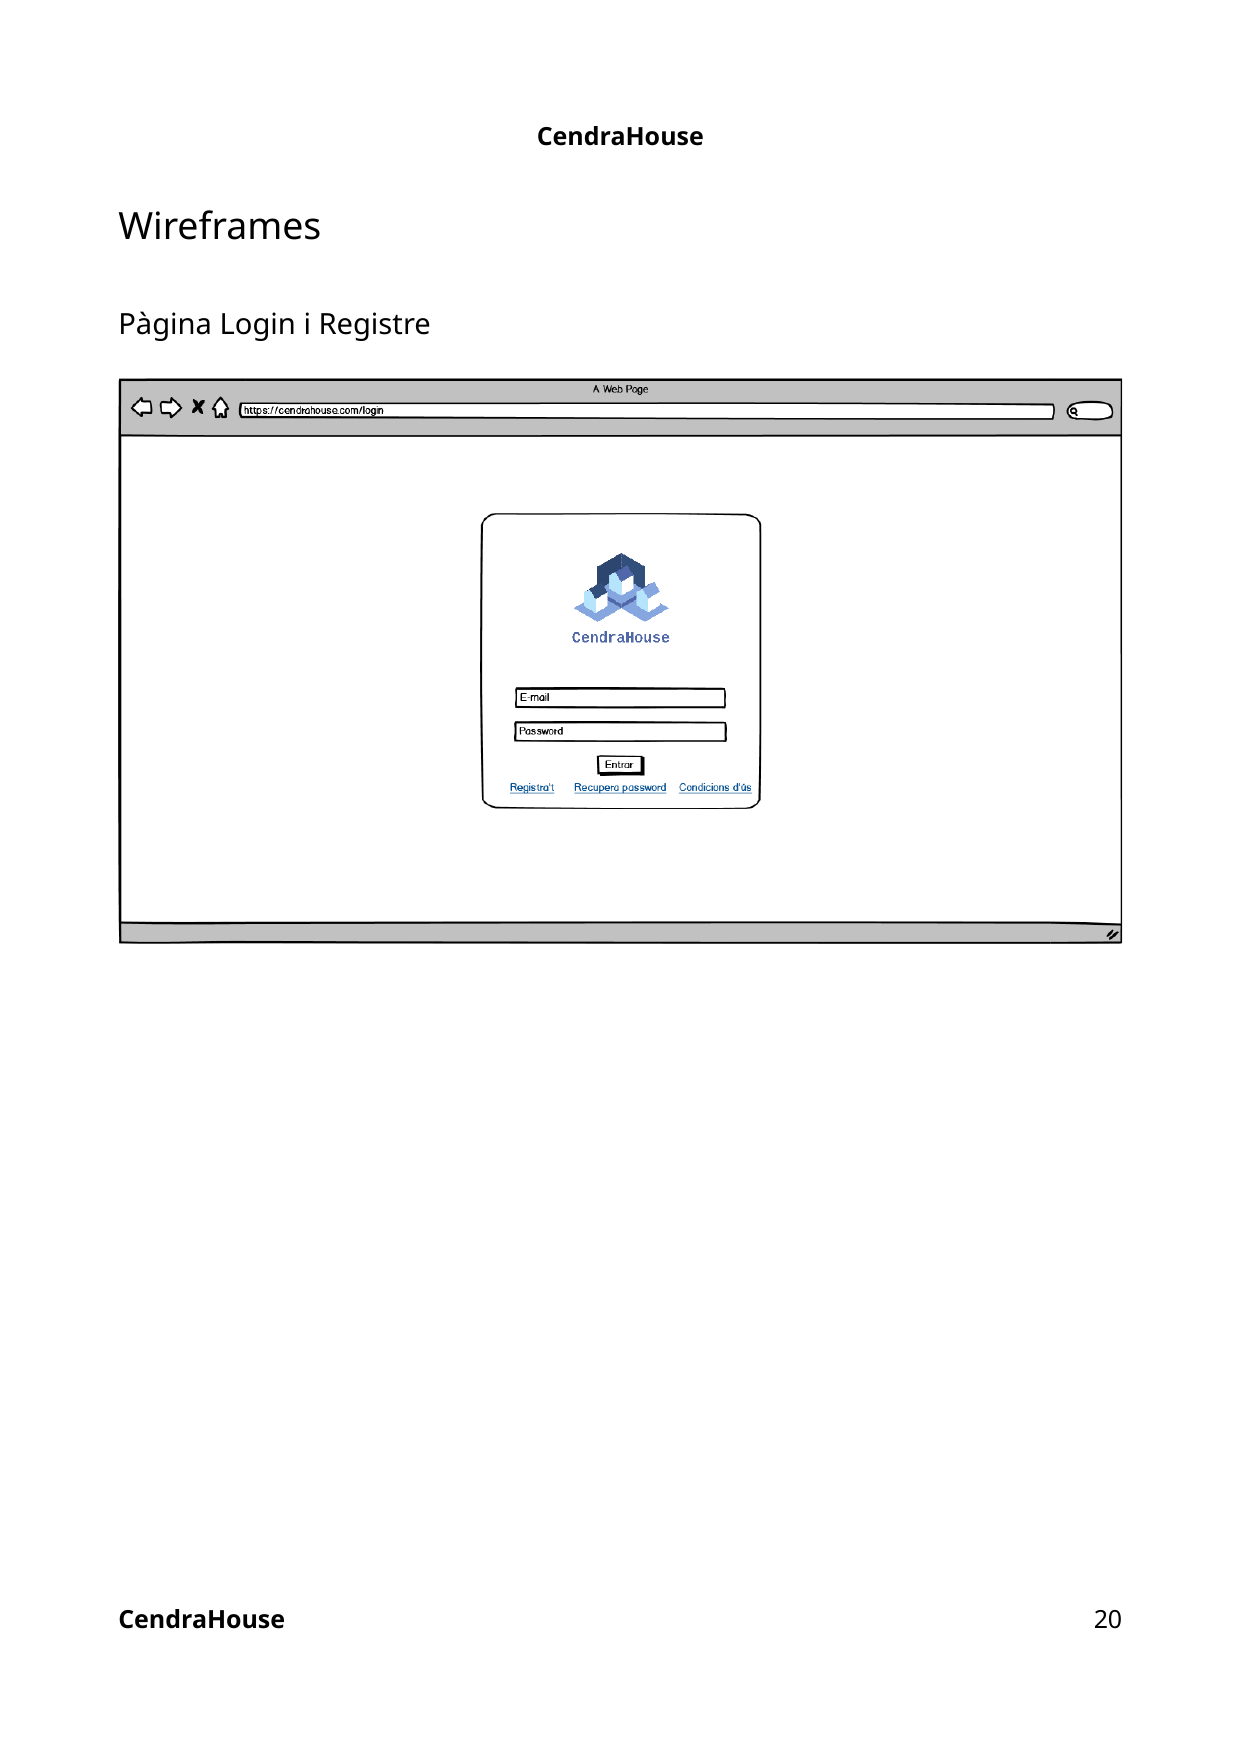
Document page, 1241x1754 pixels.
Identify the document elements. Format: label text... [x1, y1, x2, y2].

picture [118, 378, 1123, 944]
text Pàgina Login i Registre [118, 303, 1122, 343]
subtitle Wireframes [118, 199, 1122, 250]
